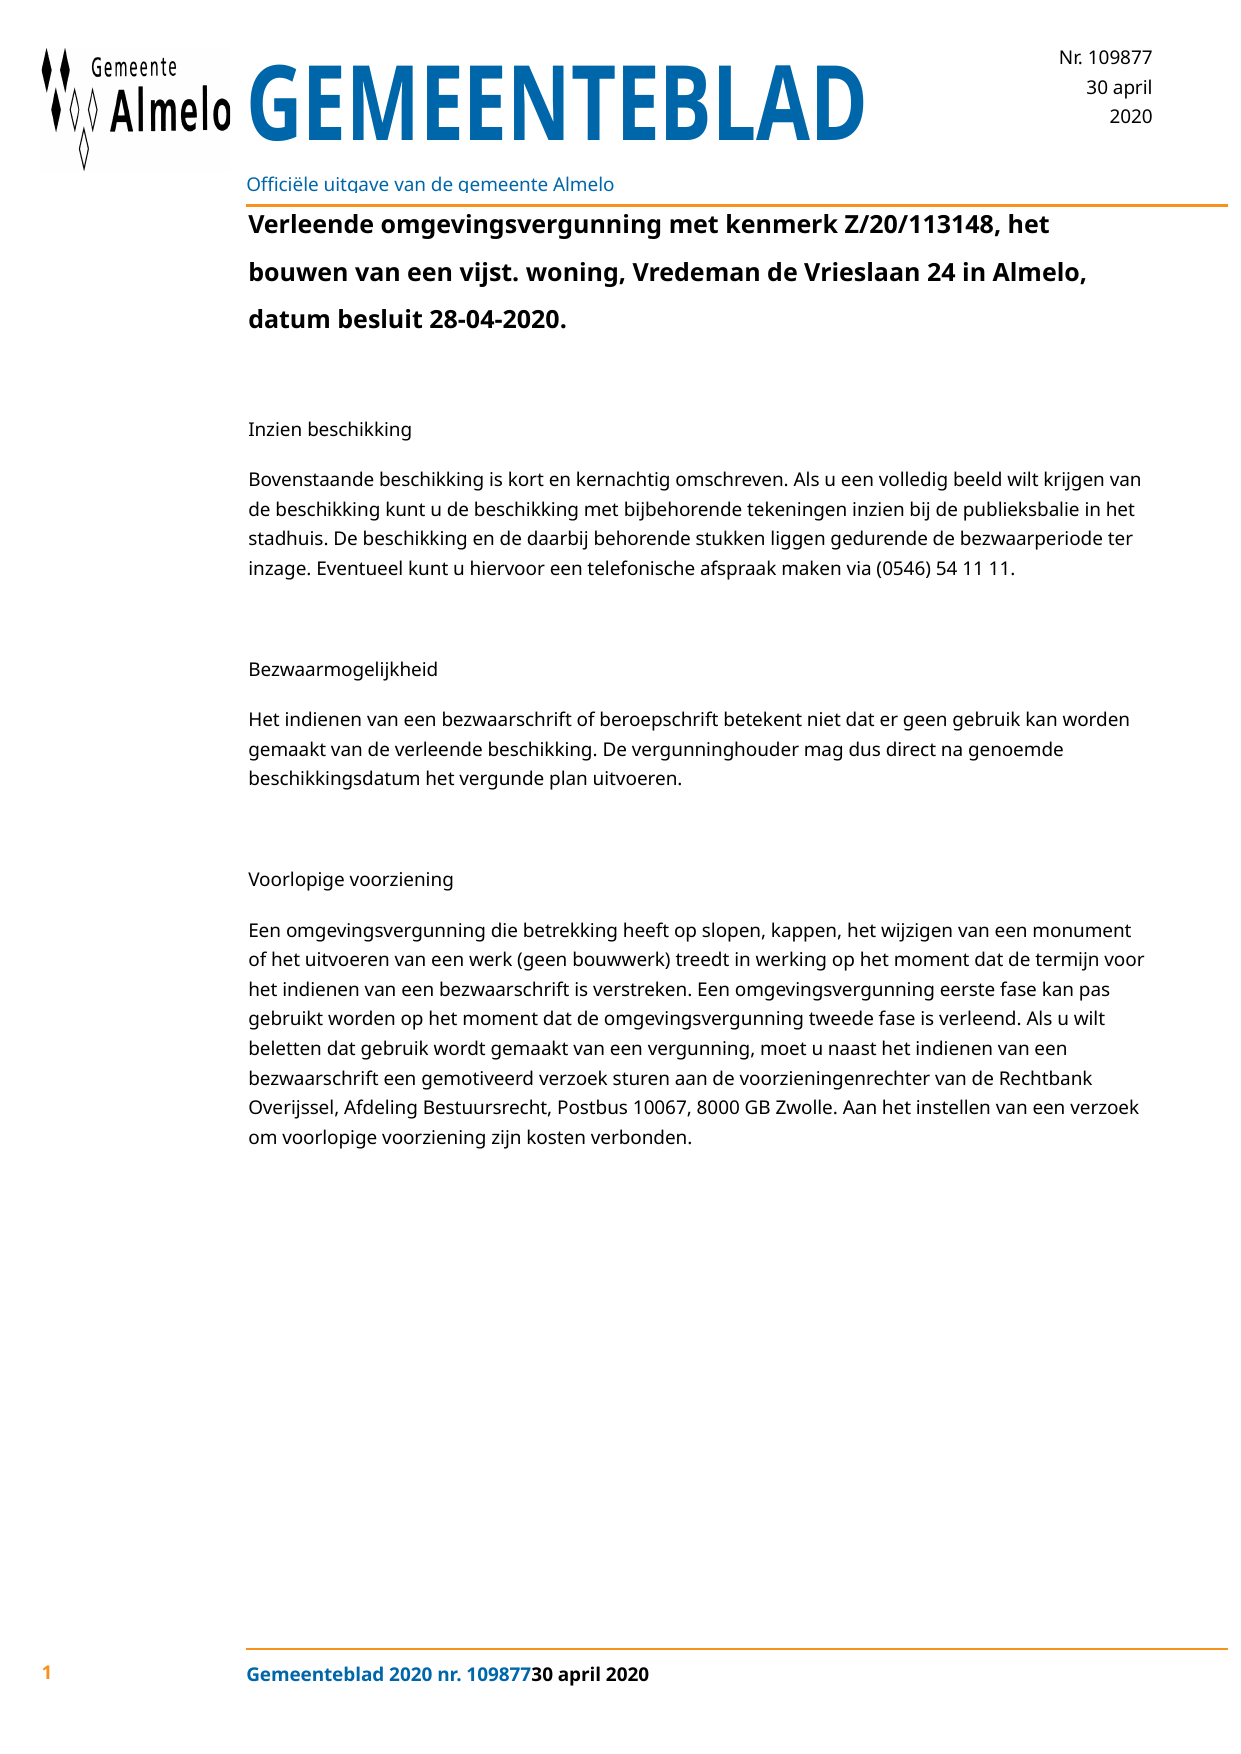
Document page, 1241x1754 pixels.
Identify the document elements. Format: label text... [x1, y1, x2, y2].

text Bezwaarmogelijkheid [248, 656, 1152, 682]
text Een omgevingsvergunning die betrekking heeft op slopen, kappen, het wijzigen van een monument of het uitvoeren van een werk (geen bouwwerk) treedt in werking op het moment dat de termijn voor het indienen van een bezwaarschrift is verstreken. Een omgevingsvergunning eerste fase kan pas gebruikt worden op het moment dat de omgevingsvergunning tweede fase is verleend. Als u wilt beletten dat gebruik wordt gemaakt van een vergunning, moet u naast het indienen van een bezwaarschrift een gemotiveerd verzoek sturen aan de voorzieningenrechter van de Rechtbank Overijssel, Afdeling Bestuursrecht, Postbus 10067, 8000 GB Zwolle. Aan het instellen van een verzoek om voorlopige voorziening zijn kosten verbonden. [248, 917, 1152, 1149]
text Het indienen van een bezwaarschrift of beroepschrift betekent niet dat er geen gebruik kan worden gemaakt van de verleende beschikking. De vergunninghouder mag dus direct na genoemde beschikkingsdatum het vergunde plan uitvoeren. [248, 706, 1152, 791]
text Inzien beschikking [248, 416, 1152, 442]
text Voorlopige voorziening [248, 866, 1152, 892]
text Bovenstaande beschikking is kort en kernachtig omschreven. Als u een volledig beeld wilt krijgen van de beschikking kunt u de beschikking met bijbehorende tekeningen inzien bij de publieksbalie in het stadhuis. De beschikking en de daarbij behorende stukken liggen gedurende de bezwaarperiode ter inzage. Eventueel kunt u hiervoor een telefonische afspraak maken via (0546) 54 11 11. [248, 466, 1152, 581]
text Verleende omgevingsvergunning met kenmerk Z/20/113148, het bouwen van een vijst. woning, Vredeman de Vrieslaan 24 in Almelo, datum besluit 28-04-2020. [248, 207, 1152, 336]
picture [41, 47, 231, 172]
